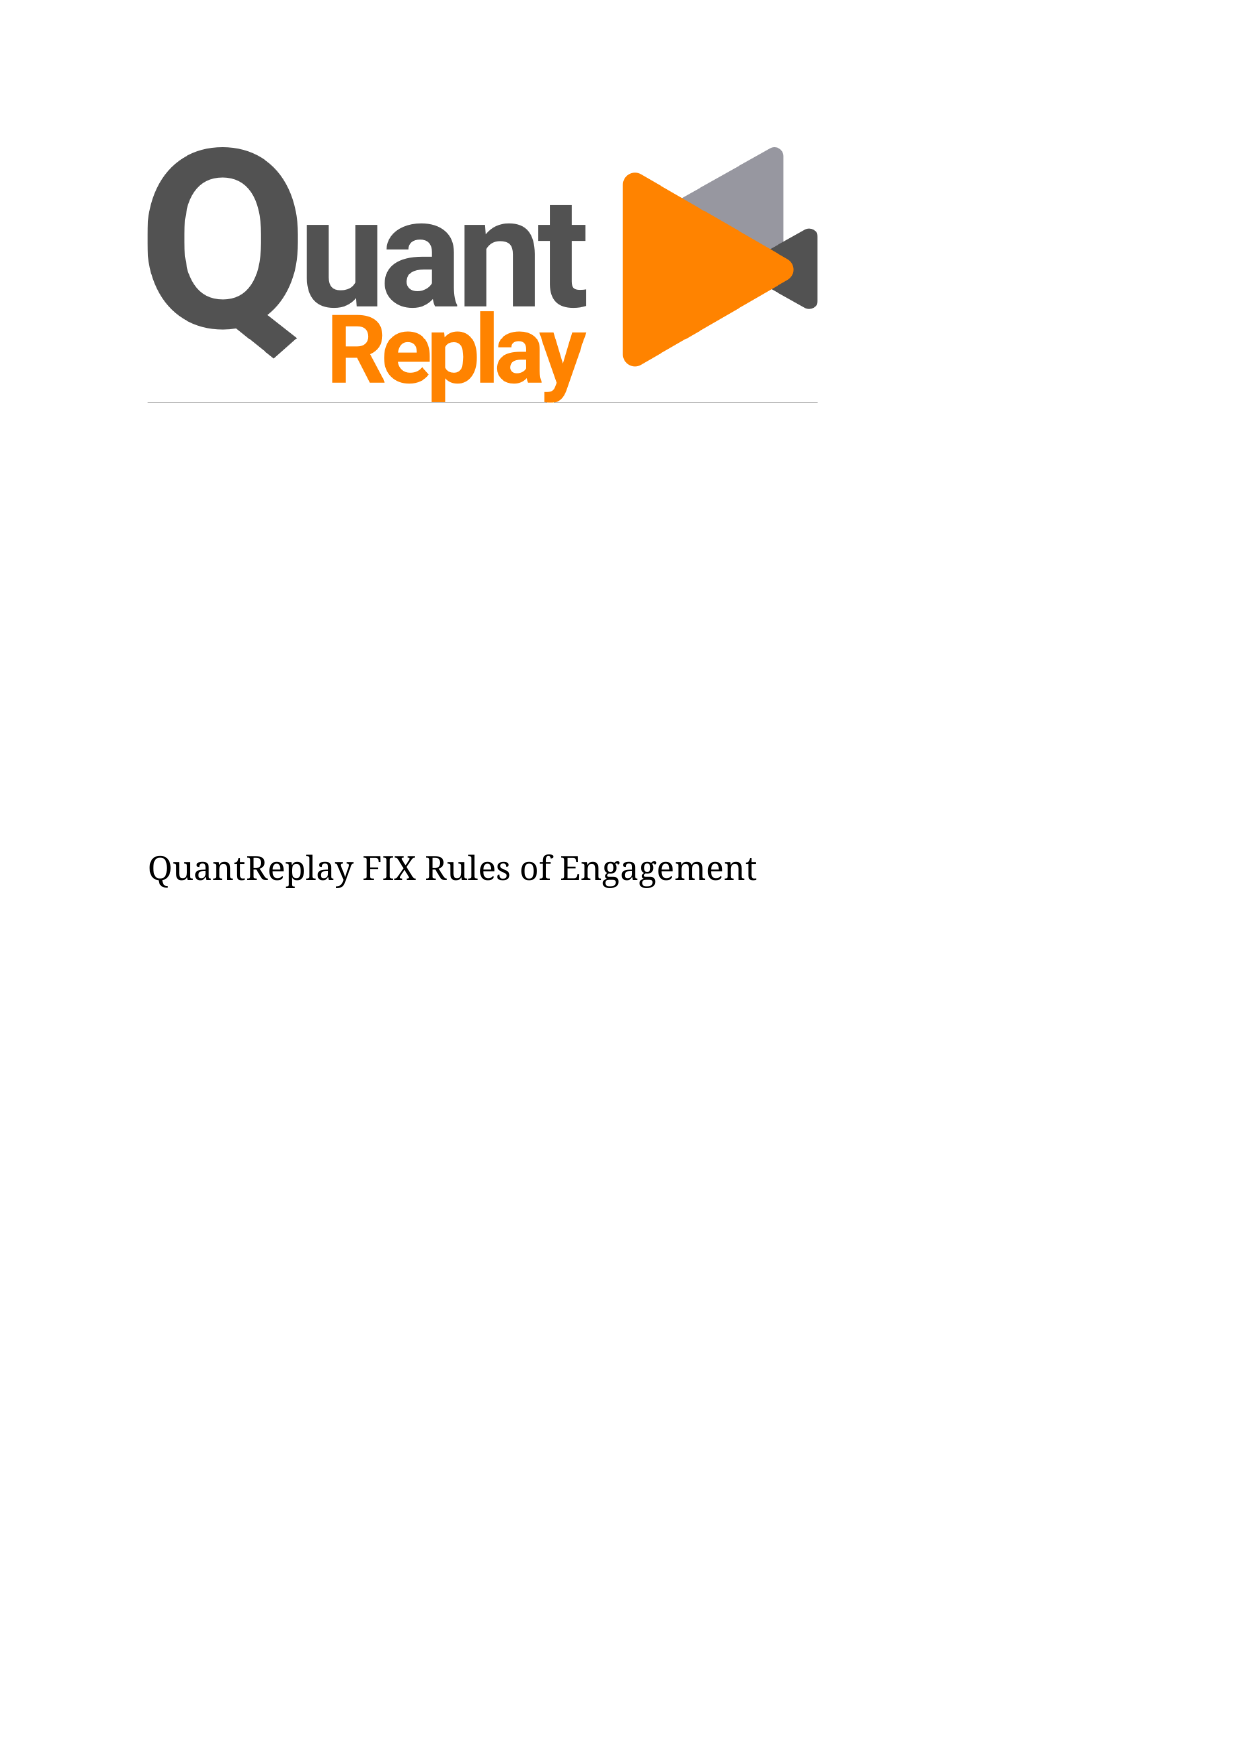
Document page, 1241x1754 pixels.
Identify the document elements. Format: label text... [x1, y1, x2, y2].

text QuantReplay FIX Rules of Engagement [148, 845, 1093, 890]
picture [147, 147, 818, 403]
